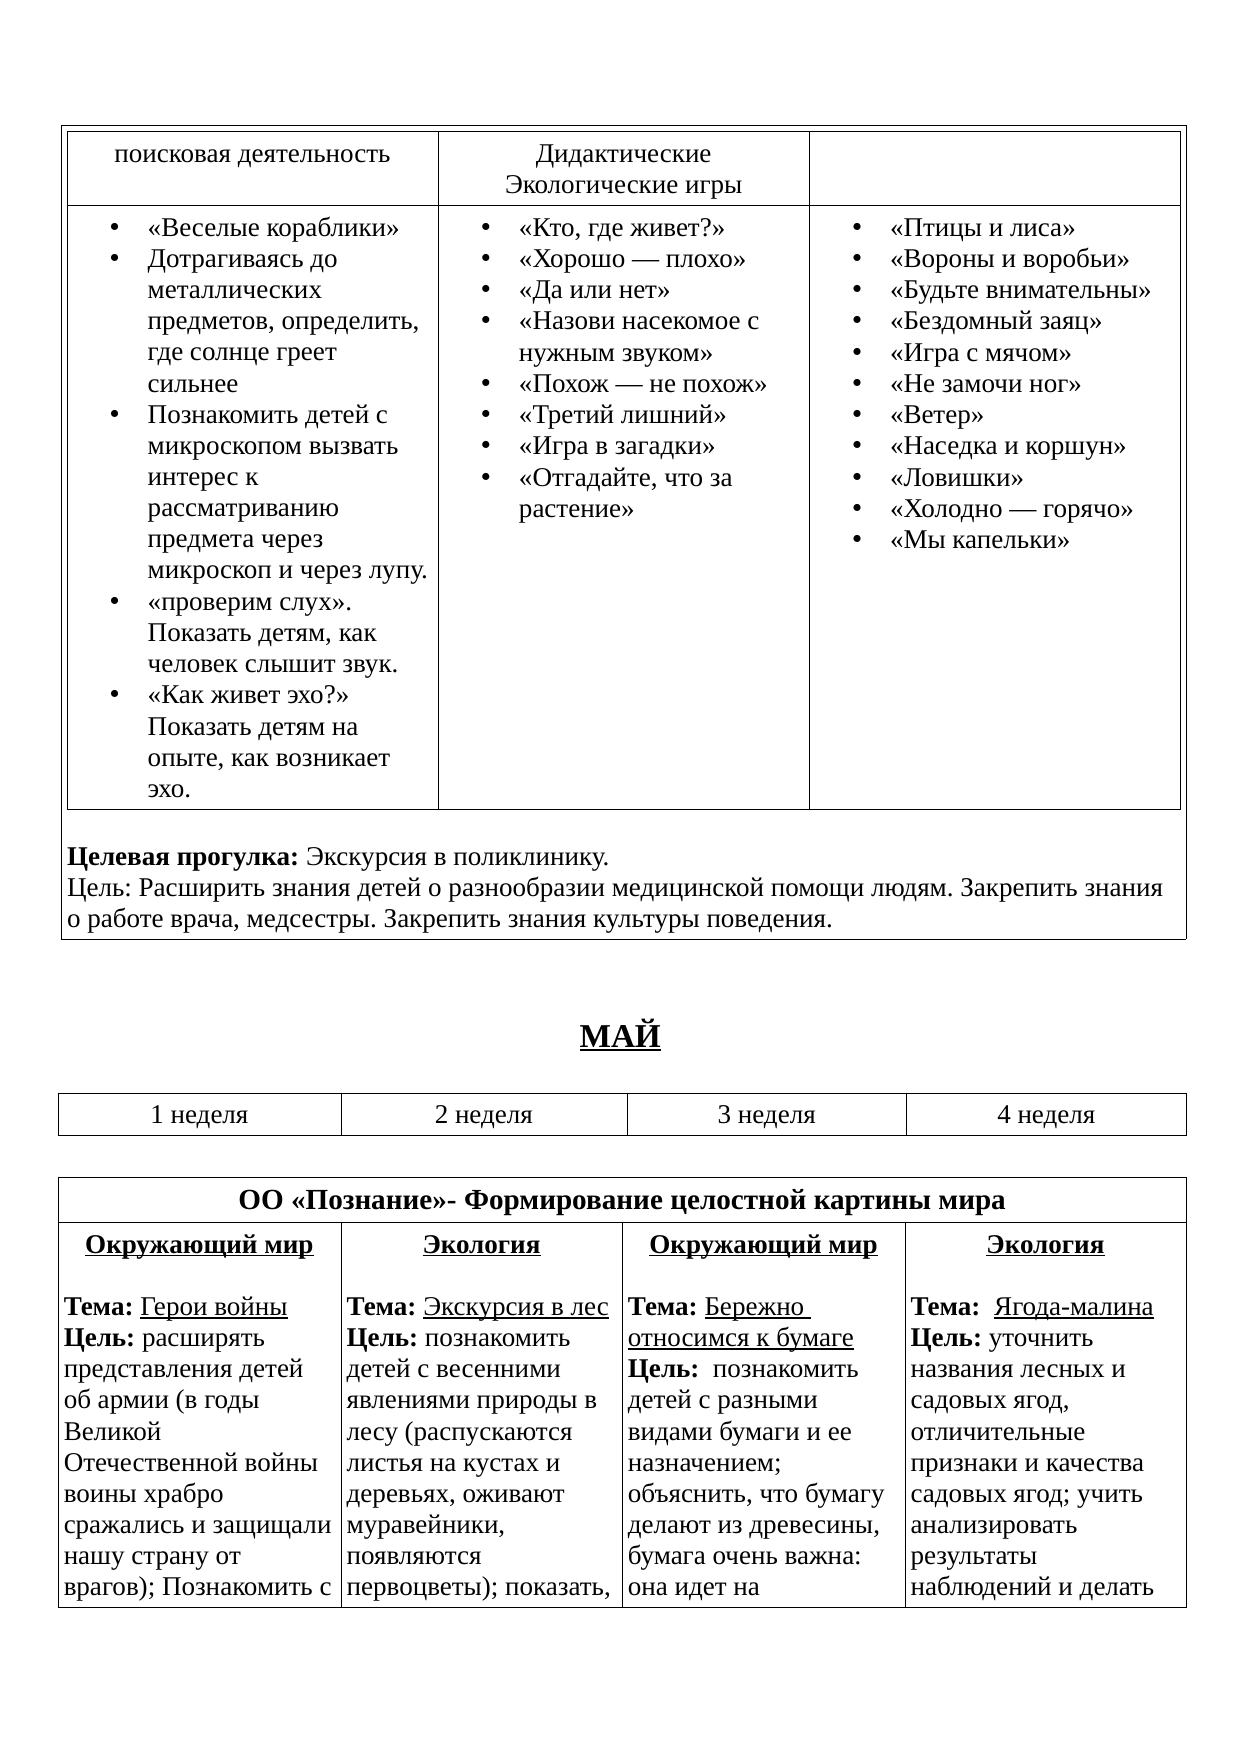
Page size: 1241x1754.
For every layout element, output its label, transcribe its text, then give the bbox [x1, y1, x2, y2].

table_cell «Кто, где живет?» «Хорошо — плохо» «Да или нет» «Назови насекомое с нужным звуком» «Похож — не похож» «Третий лишний» «Игра в загадки» «Отгадайте, что за растение» [439, 206, 809, 809]
table_header [810, 132, 1180, 205]
table_header Целевая прогулка: Экскурсия в поликлинику. Цель: Расширить знания детей о разнообразии медицинской помощи людям. Закрепить знания о работе врача, медсестры. Закрепить знания культуры поведения. [62, 126, 1186, 939]
table_header 2 неделя [342, 1094, 627, 1135]
table_header поисковая деятельность [68, 132, 438, 205]
table_header Дидактические Экологические игры [439, 132, 809, 205]
table_header Окружающий мир Тема: Герои войны Цель: расширять представления детей об армии (в годы Великой Отечественной войны воины храбро сражались и защищали нашу страну от врагов); Познакомить с [59, 1223, 341, 1607]
text МАЙ [118, 1016, 1122, 1054]
table_header 1 неделя [59, 1094, 341, 1135]
table_header Экология Тема: Ягода-малина Цель: уточнить названия лесных и садовых ягод, отличительные признаки и качества садовых ягод; учить анализировать результаты наблюдений и делать [906, 1223, 1186, 1607]
table_header 3 неделя [628, 1094, 906, 1135]
table_cell «Птицы и лиса» «Вороны и воробьи» «Будьте внимательны» «Бездомный заяц» «Игра с мячом» «Не замочи ног» «Ветер» «Наседка и коршун» «Ловишки» «Холодно — горячо» «Мы капельки» [810, 206, 1180, 809]
table_header Окружающий мир Тема: Бережно относимся к бумаге Цель: познакомить детей с разными видами бумаги и ее назначением; объяснить, что бумагу делают из древесины, бумага очень важна: она идет на [623, 1223, 905, 1607]
table_cell «Веселые кораблики» Дотрагиваясь до металлических предметов, определить, где солнце греет сильнее Познакомить детей с микроскопом вызвать интерес к рассматриванию предмета через микроскоп и через лупу. «проверим слух». Показать детям, как человек слышит звук. «Как живет эхо?» Показать детям на опыте, как возникает эхо. [68, 206, 438, 809]
table_header ОО «Познание»- Формирование целостной картины мира [59, 1178, 1186, 1222]
table_header Экология Тема: Экскурсия в лес Цель: познакомить детей с весенними явлениями природы в лесу (распускаются листья на кустах и деревьях, оживают муравейники, появляются первоцветы); показать, [342, 1223, 622, 1607]
table_header 4 неделя [907, 1094, 1186, 1135]
